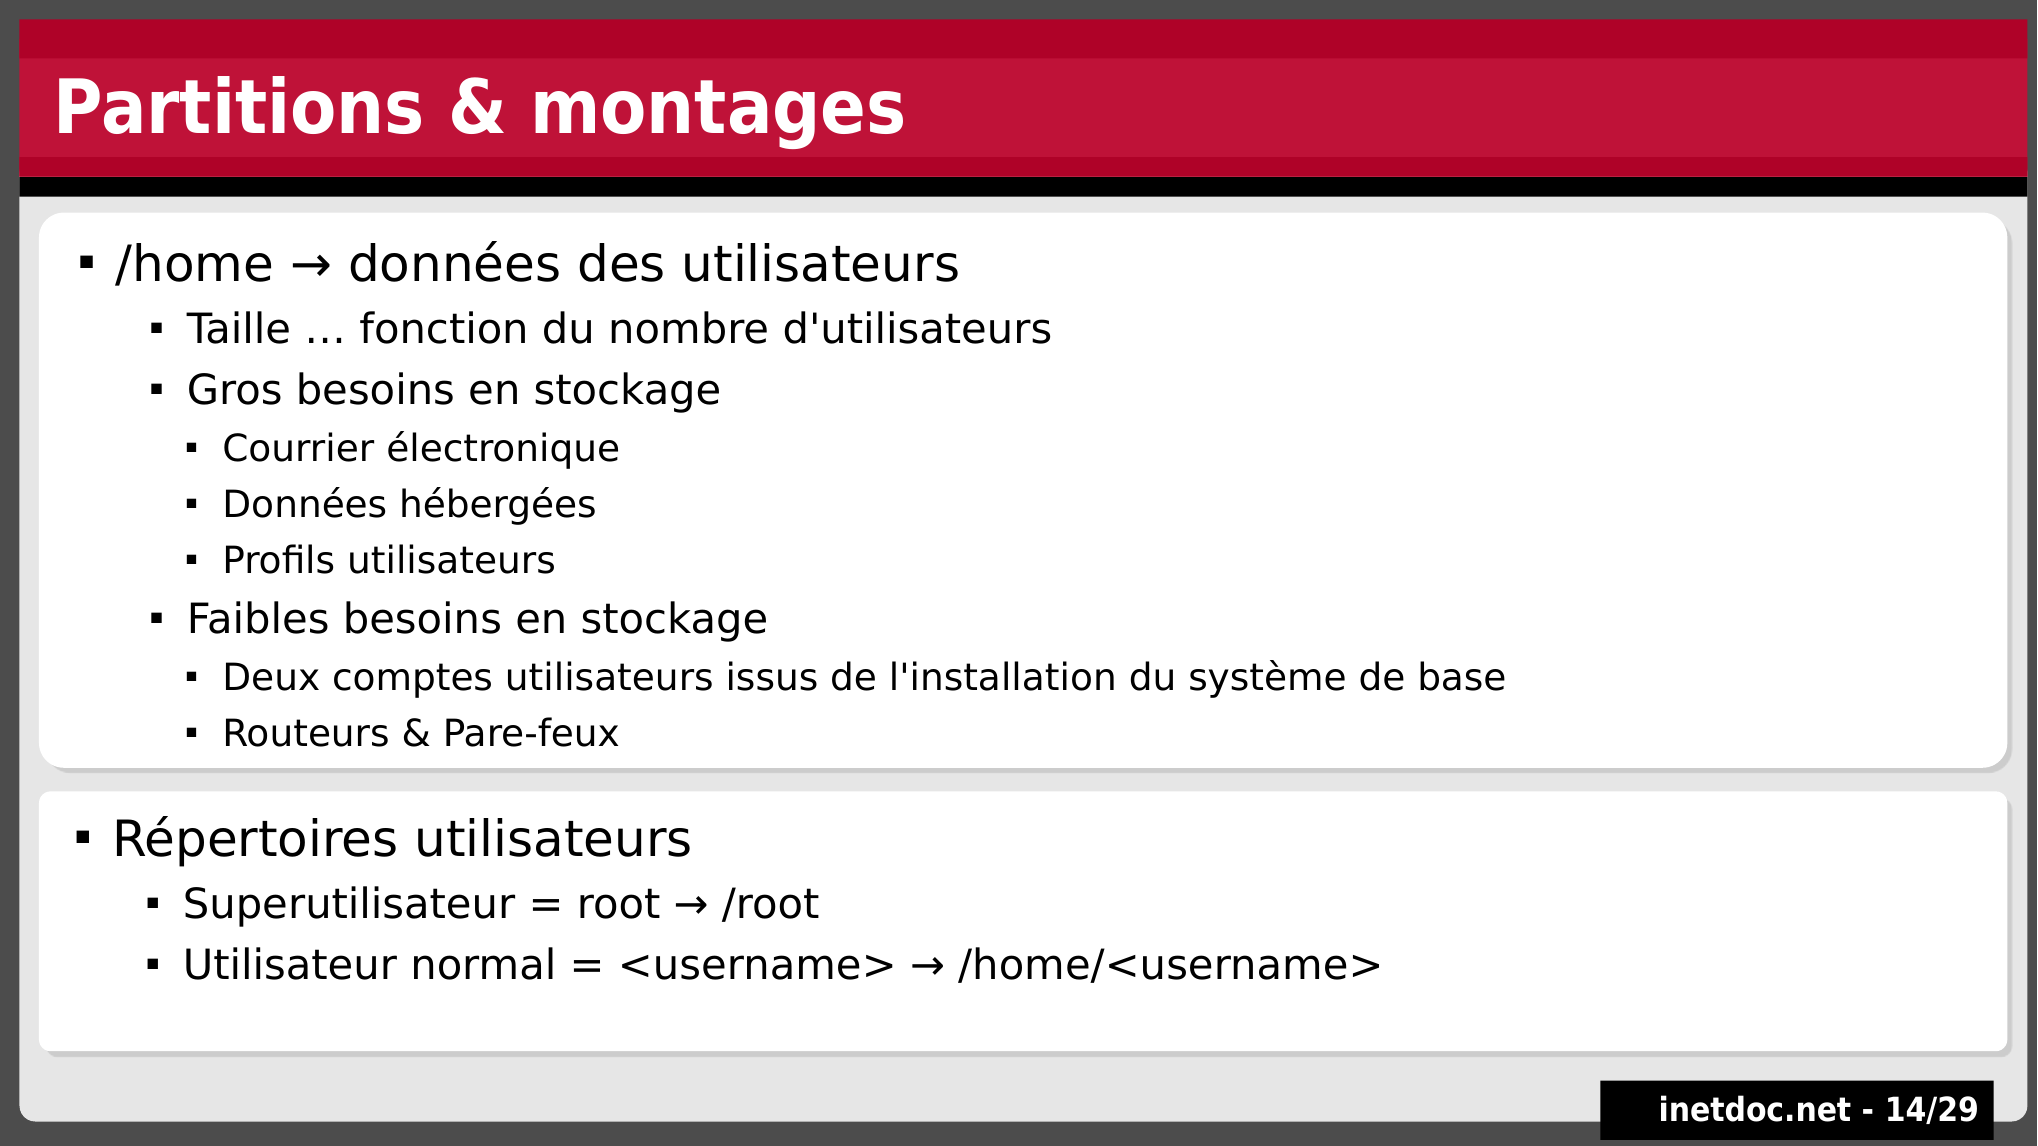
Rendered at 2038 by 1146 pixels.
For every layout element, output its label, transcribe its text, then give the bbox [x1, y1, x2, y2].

text_box [19, 157, 2028, 1122]
text_box Partitions & montages [19, 59, 2028, 157]
text_box [19, 19, 2028, 59]
text_box /home → données des utilisateurs Taille … fonction du nombre d'utilisateurs Gros besoins en stockage Courrier électronique Données hébergées Profils utilisateurs Faibles besoins en stockage Deux comptes utilisateurs issus de l'installation du système de base Routeurs & Pare-feux [38, 212, 2008, 768]
text_box Répertoires utilisateurs Superutilisateur = root → /root Utilisateur normal = <username> → /home/<username> [38, 791, 2008, 1052]
text_box inetdoc.net - <numéro>/29 [1600, 1080, 1994, 1140]
